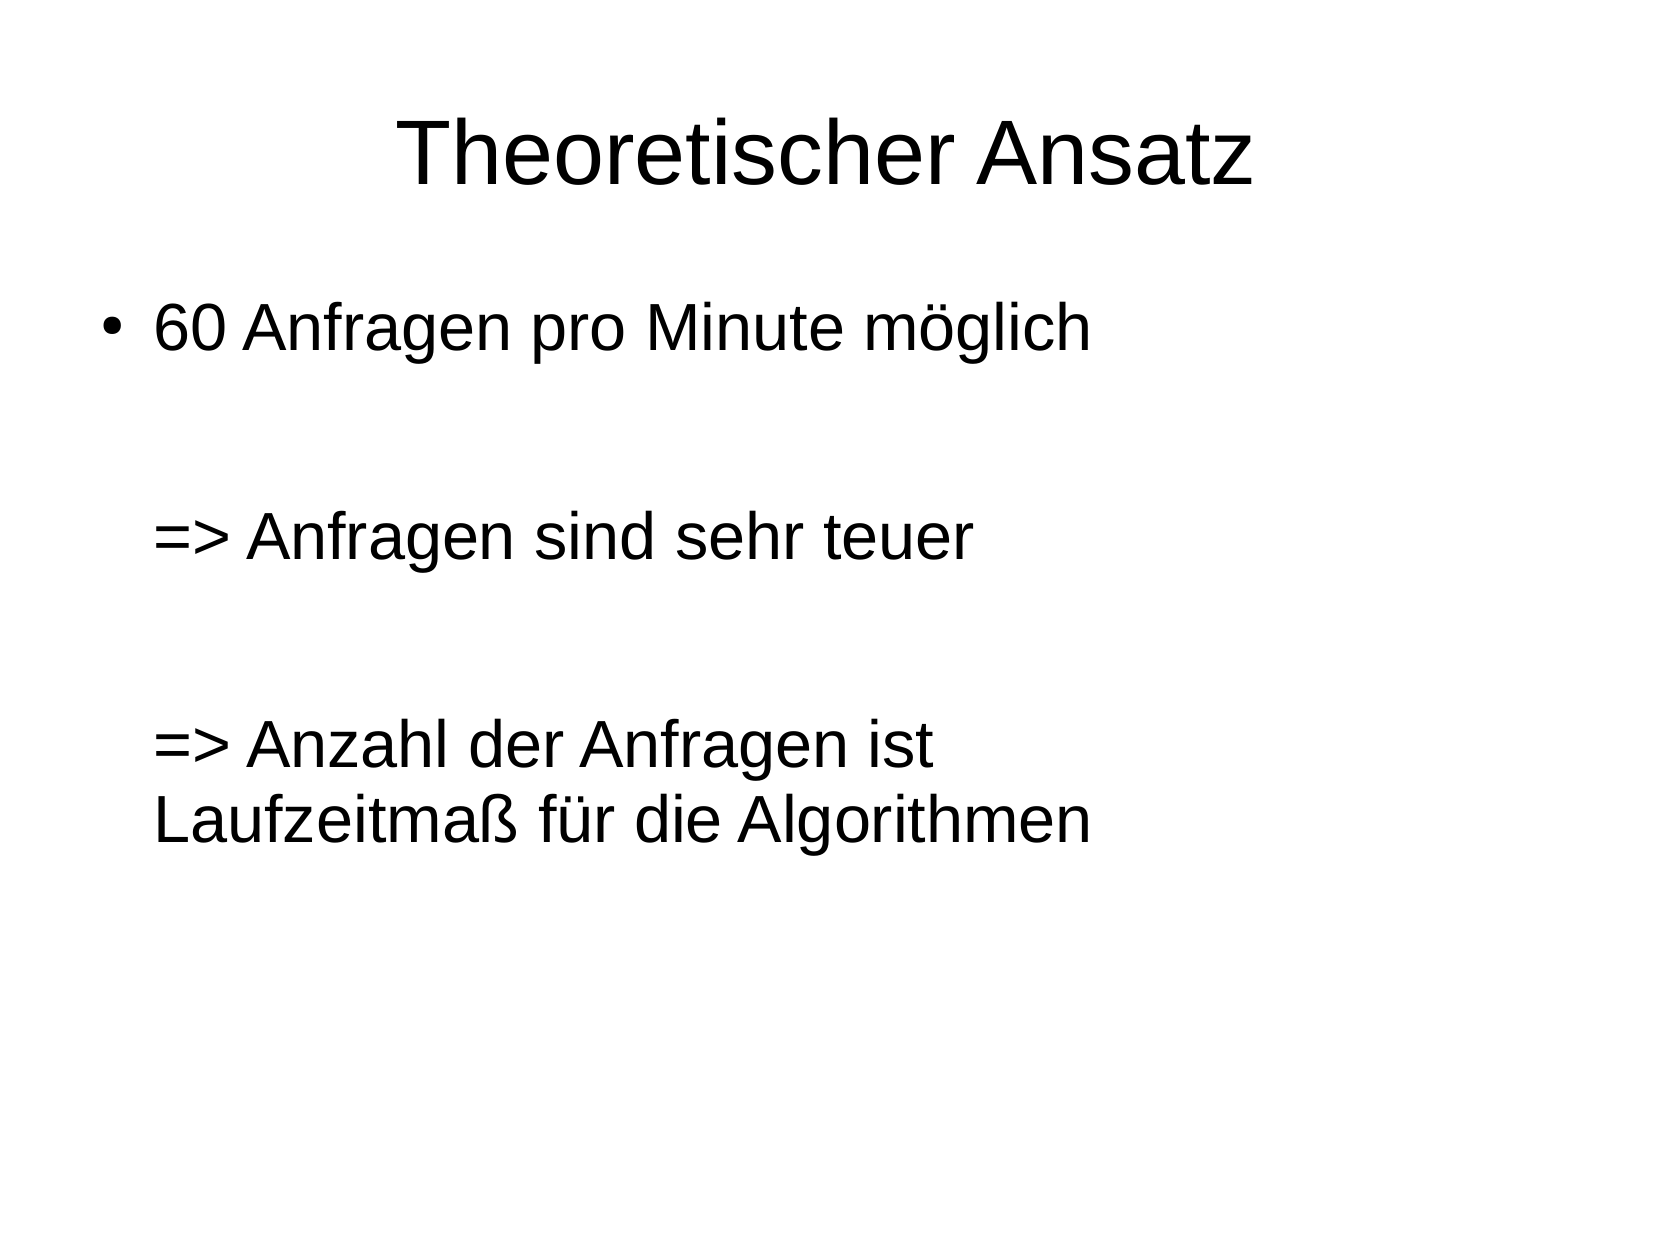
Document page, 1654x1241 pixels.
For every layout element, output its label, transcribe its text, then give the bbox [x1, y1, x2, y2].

title Theoretischer Ansatz [82, 49, 1571, 257]
list 60 Anfragen pro Minute möglich => Anfragen sind sehr teuer => Anzahl der Anfragen ist Laufzeitmaß für die Algorithmen [82, 290, 1571, 1010]
